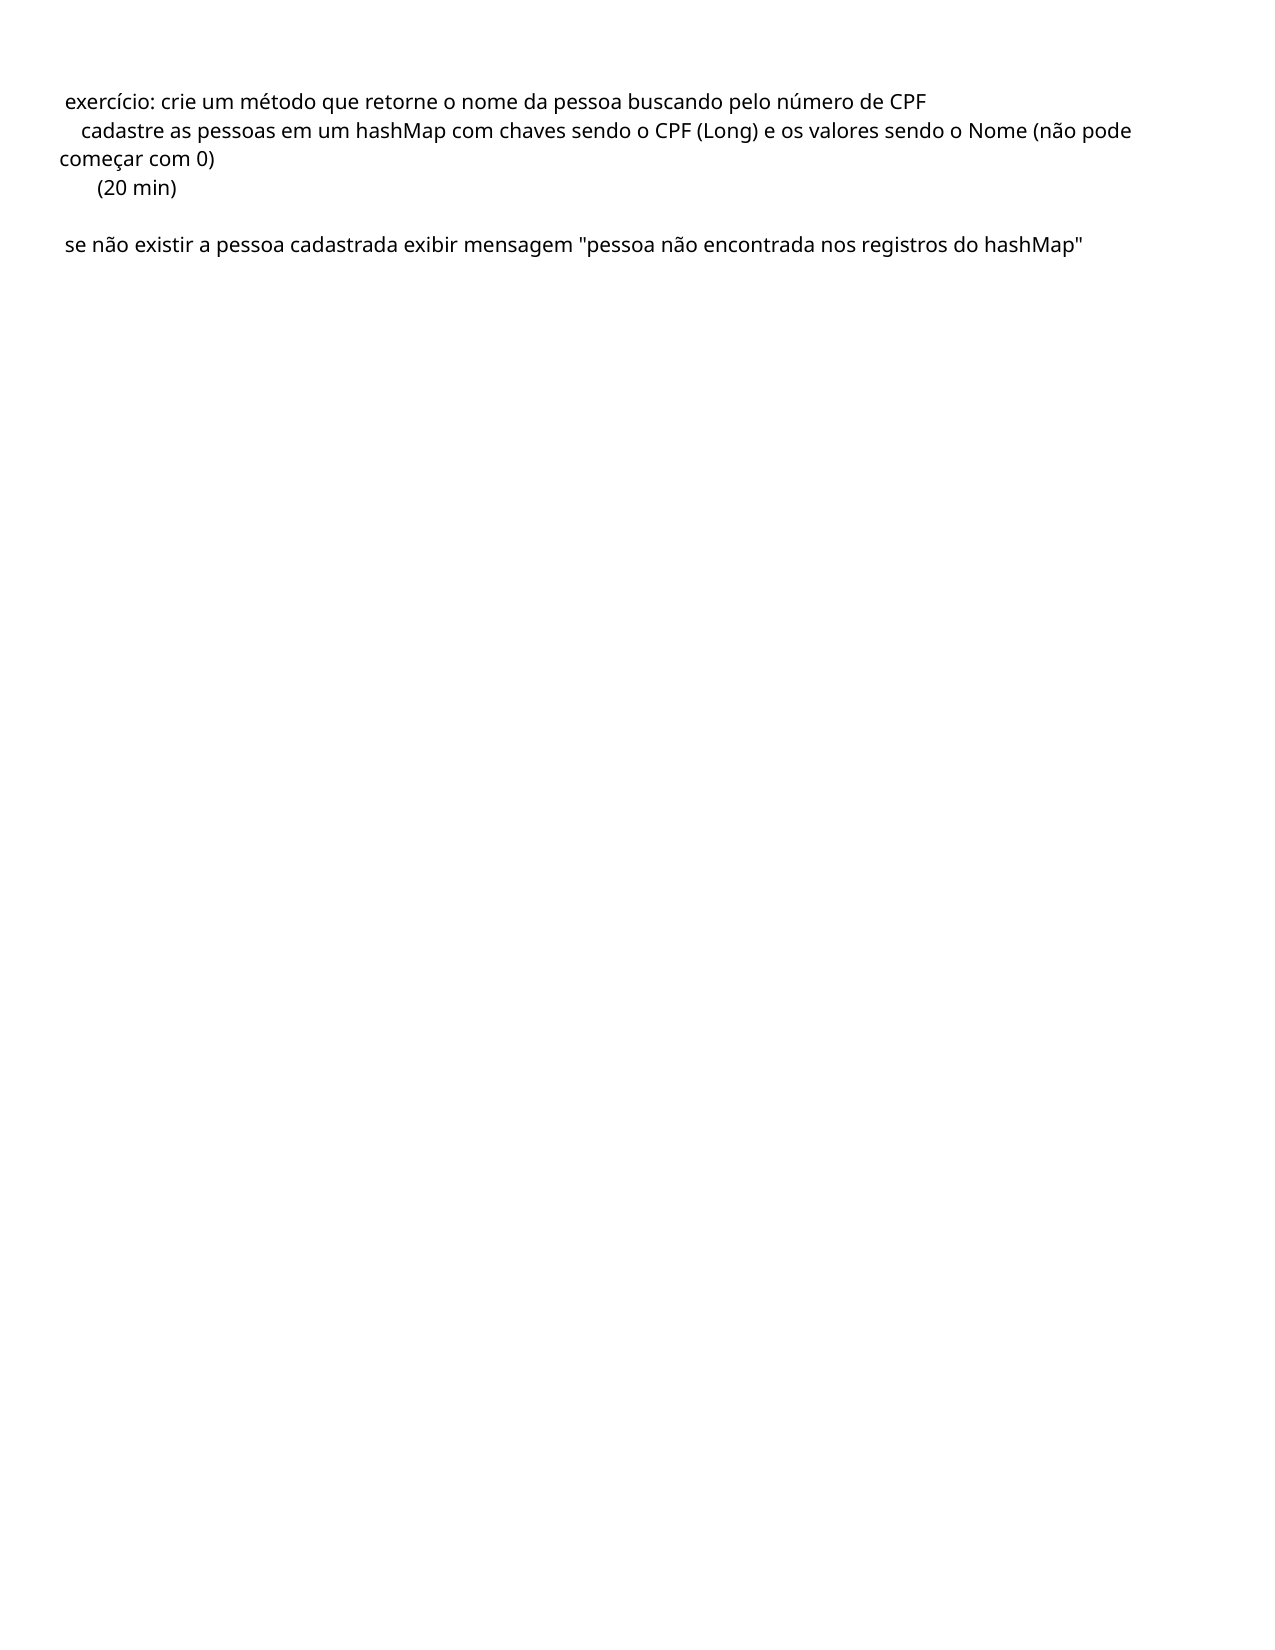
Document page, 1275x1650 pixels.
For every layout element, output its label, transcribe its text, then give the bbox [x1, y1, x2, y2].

text (20 min) [59, 173, 1216, 201]
text exercício: crie um método que retorne o nome da pessoa buscando pelo número de CPF [59, 87, 1216, 116]
text se não existir a pessoa cadastrada exibir mensagem "pessoa não encontrada nos registros do hashMap" [59, 230, 1216, 258]
text cadastre as pessoas em um hashMap com chaves sendo o CPF (Long) e os valores sendo o Nome (não pode começar com 0) [59, 116, 1216, 173]
